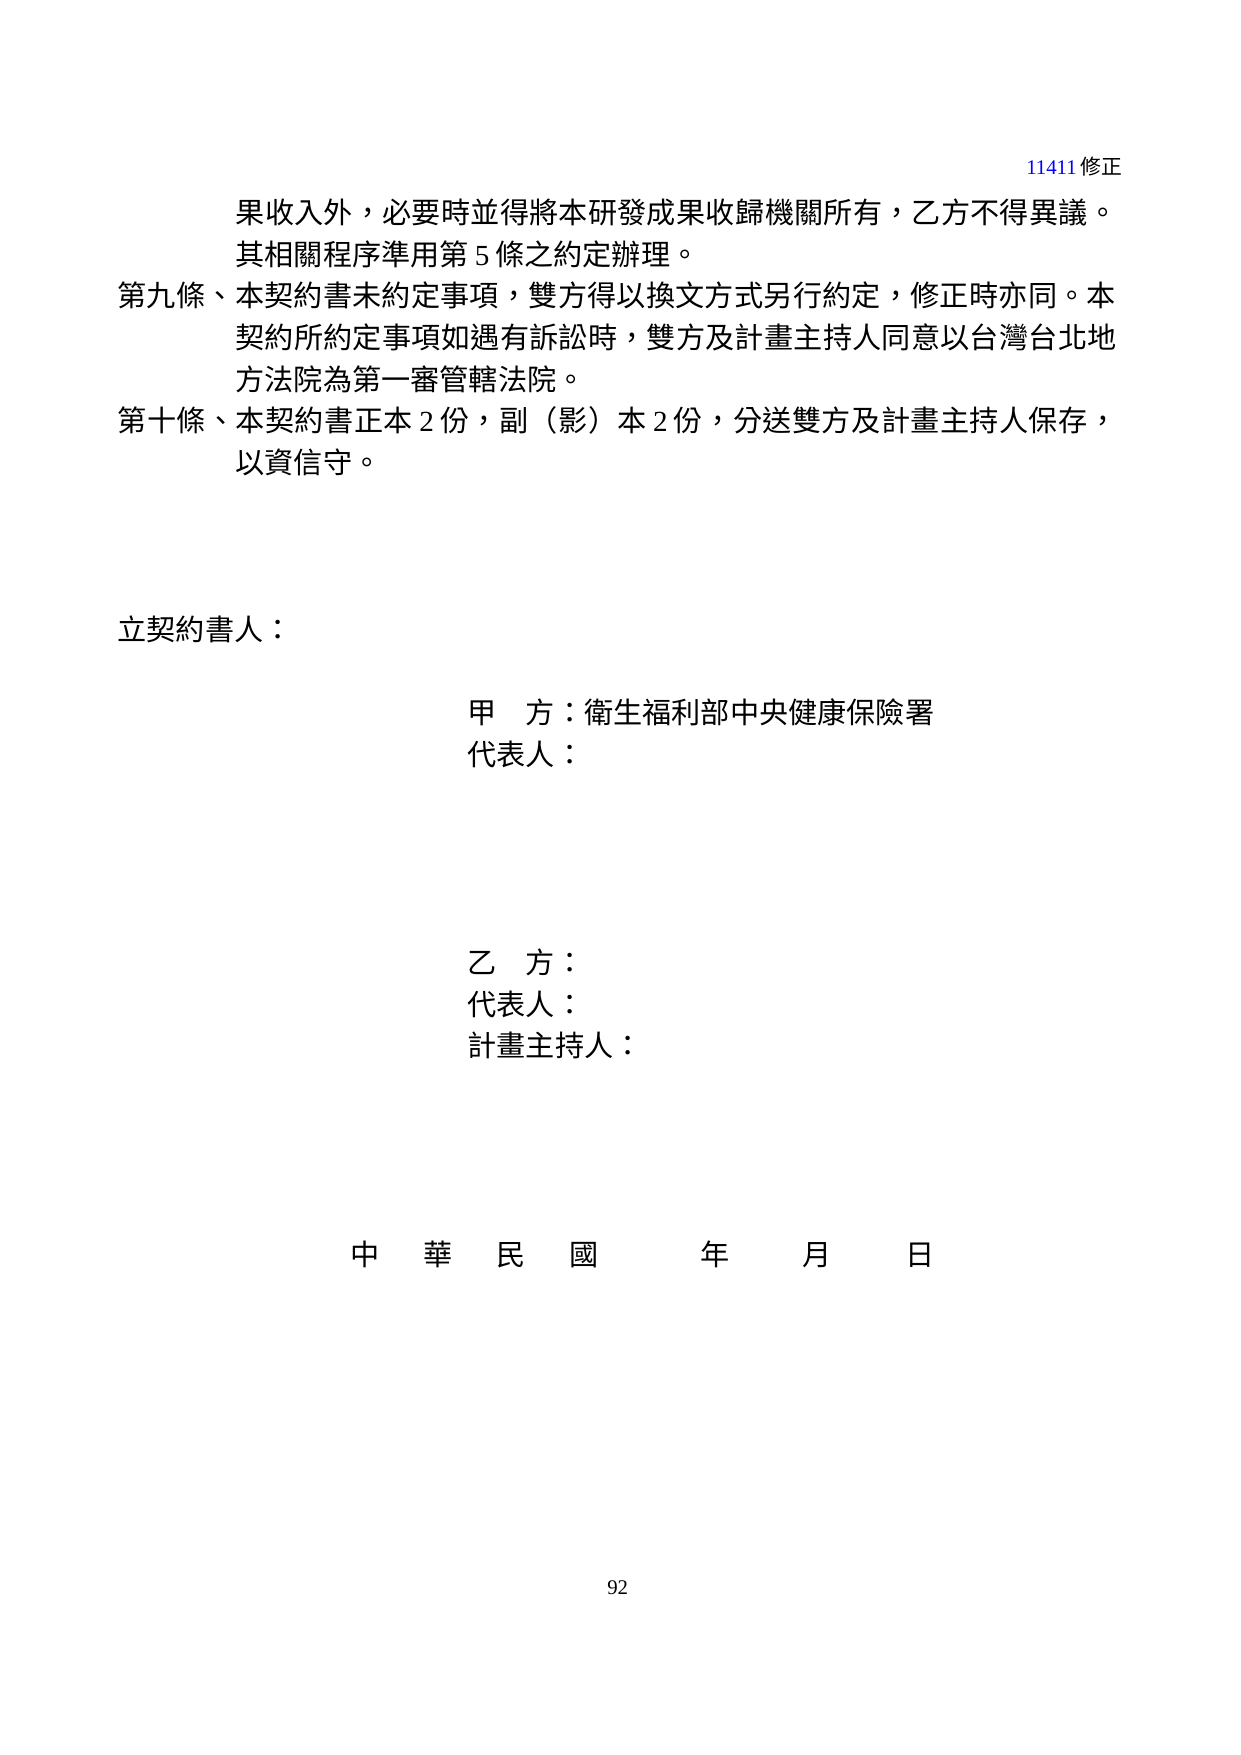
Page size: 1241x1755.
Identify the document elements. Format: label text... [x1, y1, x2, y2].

text 甲 方：衛生福利部中央健康保險署 [467, 690, 1117, 732]
text 立契約書人： [117, 607, 1117, 648]
text 乙 方： [467, 940, 1117, 982]
text 第九條、本契約書未約定事項，雙方得以換文方式另行約定，修正時亦同。本契約所約定事項如遇有訴訟時，雙方及計畫主持人同意以台灣台北地方法院為第一審管轄法院。 [117, 273, 1117, 398]
text 計畫主持人： [117, 1023, 1117, 1065]
text 中 華 民 國 年 月 日 [117, 1232, 1117, 1273]
text 第十條、本契約書正本2份，副（影）本2份，分送雙方及計畫主持人保存，以資信守。 [117, 398, 1117, 482]
text 代表人： [467, 982, 1117, 1023]
text 代表人： [467, 732, 1117, 773]
text 果收入外，必要時並得將本研發成果收歸機關所有，乙方不得異議。其相關程序準用第5條之約定辦理。 [117, 190, 1117, 273]
